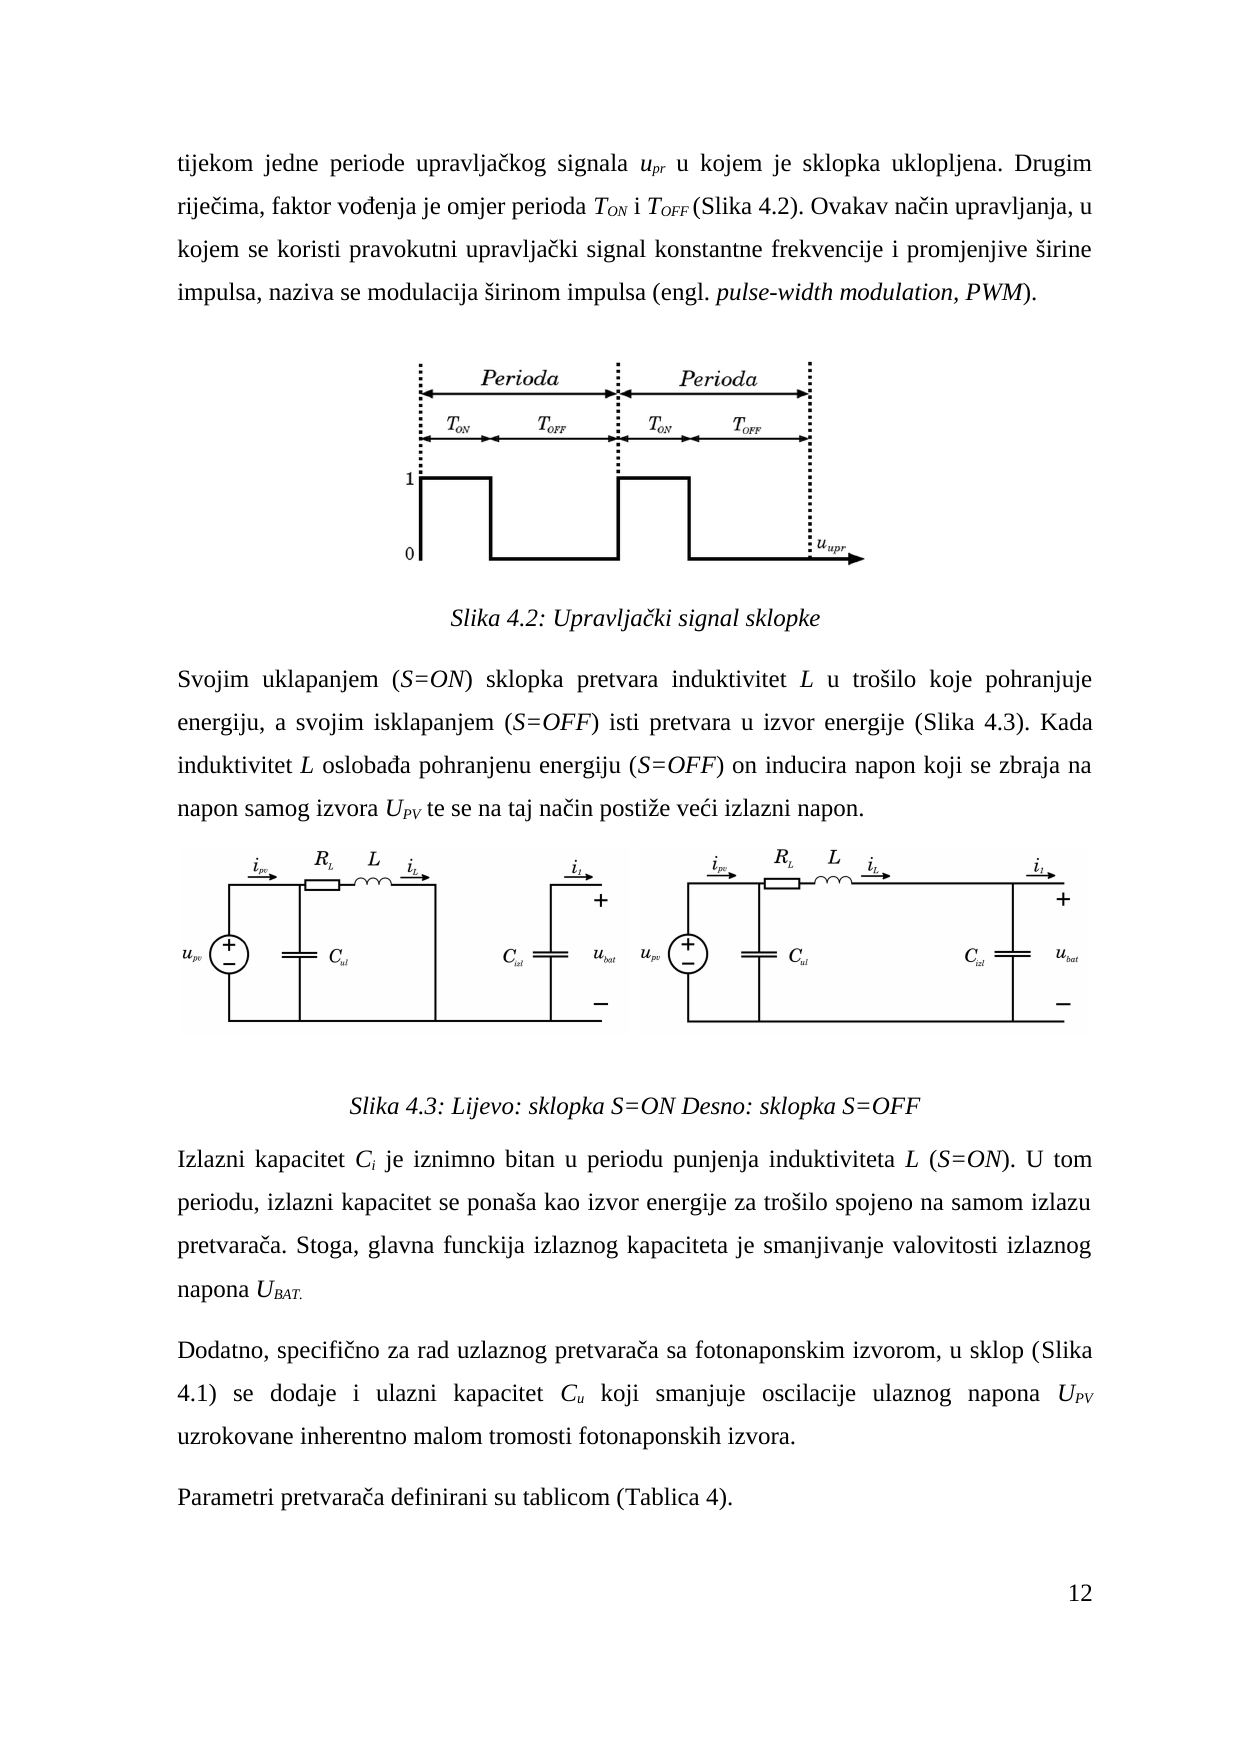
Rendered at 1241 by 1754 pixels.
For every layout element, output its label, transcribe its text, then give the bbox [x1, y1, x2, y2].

table_header [635, 843, 1093, 1079]
picture [323, 350, 948, 578]
table_header [177, 843, 635, 1079]
text Parametri pretvarača definirani su tablicom (Tablica 4). [177, 1482, 1093, 1511]
text tijekom jedne periode upravljačkog signala upr u kojem je sklopka uklopljena. Drugim riječima, faktor vođenja je omjer perioda TON i TOFF (Slika 4.2). Ovakav način upravljanja, u kojem se koristi pravokutni upravljački signal konstantne frekvencije i promjenjive širine impulsa, naziva se modulacija širinom impulsa (engl. pulse-width modulation, PWM). [177, 148, 1093, 306]
text Slika 4.2: Upravljački signal sklopke [177, 603, 1093, 632]
text Svojim uklapanjem (S=ON) sklopka pretvara induktivitet L u trošilo koje pohranjuje energiju, a svojim isklapanjem (S=OFF) isti pretvara u izvor energije (Slika 4.3). Kada induktivitet L oslobađa pohranjenu energiju (S=OFF) on inducira napon koji se zbraja na napon samog izvora UPV te se na taj način postiže veći izlazni napon. [177, 664, 1093, 822]
text Slika 4.3: Lijevo: sklopka S=ON Desno: sklopka S=OFF [177, 1091, 1093, 1120]
text Izlazni kapacitet Ci je iznimno bitan u periodu punjenja induktiviteta L (S=ON). U tom periodu, izlazni kapacitet se ponaša kao izvor energije za trošilo spojeno na samom izlazu pretvarača. Stoga, glavna funckija izlaznog kapaciteta je smanjivanje valovitosti izlaznog napona UBAT. [177, 1144, 1093, 1302]
picture [640, 848, 1088, 1036]
picture [182, 848, 630, 1036]
text Dodatno, specifično za rad uzlaznog pretvarača sa fotonaponskim izvorom, u sklop (Slika 4.1) se dodaje i ulazni kapacitet Cu koji smanjuje oscilacije ulaznog napona UPV uzrokovane inherentno malom tromosti fotonaponskih izvora. [177, 1335, 1093, 1450]
